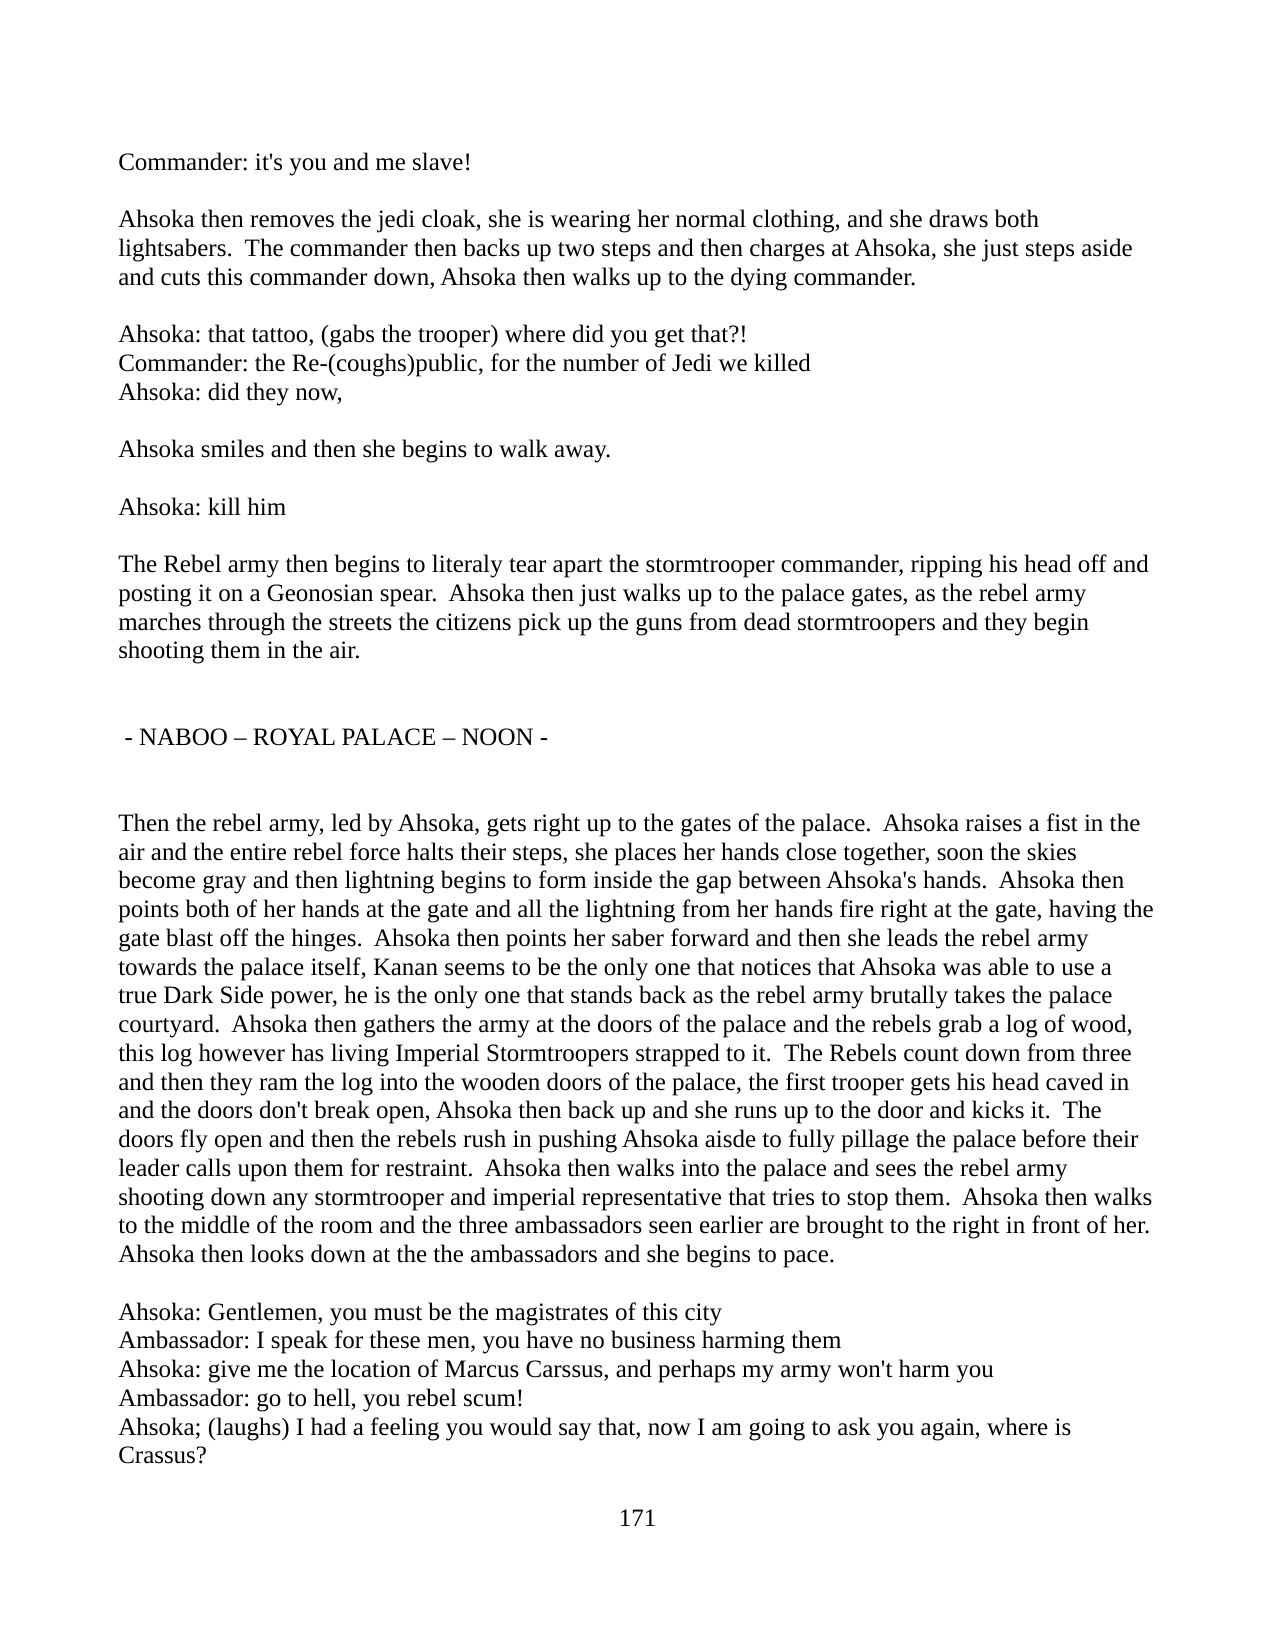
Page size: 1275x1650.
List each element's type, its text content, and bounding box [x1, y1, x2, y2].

text Commander: the Re-(coughs)public, for the number of Jedi we killed [118, 348, 1157, 377]
text Ahsoka: kill him [118, 492, 1157, 521]
text Ahsoka: Gentlemen, you must be the magistrates of this city [118, 1297, 1157, 1326]
text The Rebel army then begins to literaly tear apart the stormtrooper commander, ripping his head off and posting it on a Geonosian spear. Ahsoka then just walks up to the palace gates, as the rebel army marches through the streets the citizens pick up the guns from dead stormtroopers and they begin shooting them in the air. [118, 549, 1157, 664]
text Ahsoka: that tattoo, (gabs the trooper) where did you get that?! [118, 319, 1157, 348]
text Commander: it's you and me slave! [118, 147, 1157, 176]
text Ahsoka: give me the location of Marcus Carssus, and perhaps my army won't harm you [118, 1354, 1157, 1383]
text Then the rebel army, led by Ahsoka, gets right up to the gates of the palace. Ahsoka raises a fist in the air and the entire rebel force halts their steps, she places her hands close together, soon the skies become gray and then lightning begins to form inside the gap between Ahsoka's hands. Ahsoka then points both of her hands at the gate and all the lightning from her hands fire right at the gate, having the gate blast off the hinges. Ahsoka then points her saber forward and then she leads the rebel army towards the palace itself, Kanan seems to be the only one that notices that Ahsoka was able to use a true Dark Side power, he is the only one that stands back as the rebel army brutally takes the palace courtyard. Ahsoka then gathers the army at the doors of the palace and the rebels grab a log of wood, this log however has living Imperial Stormtroopers strapped to it. The Rebels count down from three and then they ram the log into the wooden doors of the palace, the first trooper gets his head caved in and the doors don't break open, Ahsoka then back up and she runs up to the door and kicks it. The doors fly open and then the rebels rush in pushing Ahsoka aisde to fully pillage the palace before their leader calls upon them for restraint. Ahsoka then walks into the palace and sees the rebel army shooting down any stormtrooper and imperial representative that tries to stop them. Ahsoka then walks to the middle of the room and the three ambassadors seen earlier are brought to the right in front of her. Ahsoka then looks down at the the ambassadors and she begins to pace. [118, 808, 1157, 1268]
text Ahsoka: did they now, [118, 377, 1157, 406]
text Ambassador: I speak for these men, you have no business harming them [118, 1326, 1157, 1354]
text Ahsoka; (laughs) I had a feeling you would say that, now I am going to ask you again, where is Crassus? [118, 1412, 1157, 1469]
text Ahsoka then removes the jedi cloak, she is wearing her normal clothing, and she draws both lightsabers. The commander then backs up two steps and then charges at Ahsoka, she just steps aside and cuts this commander down, Ahsoka then walks up to the dying commander. [118, 204, 1157, 291]
text Ahsoka smiles and then she begins to walk away. [118, 434, 1157, 463]
text - NABOO – ROYAL PALACE – NOON - [118, 722, 1157, 751]
text Ambassador: go to hell, you rebel scum! [118, 1383, 1157, 1412]
